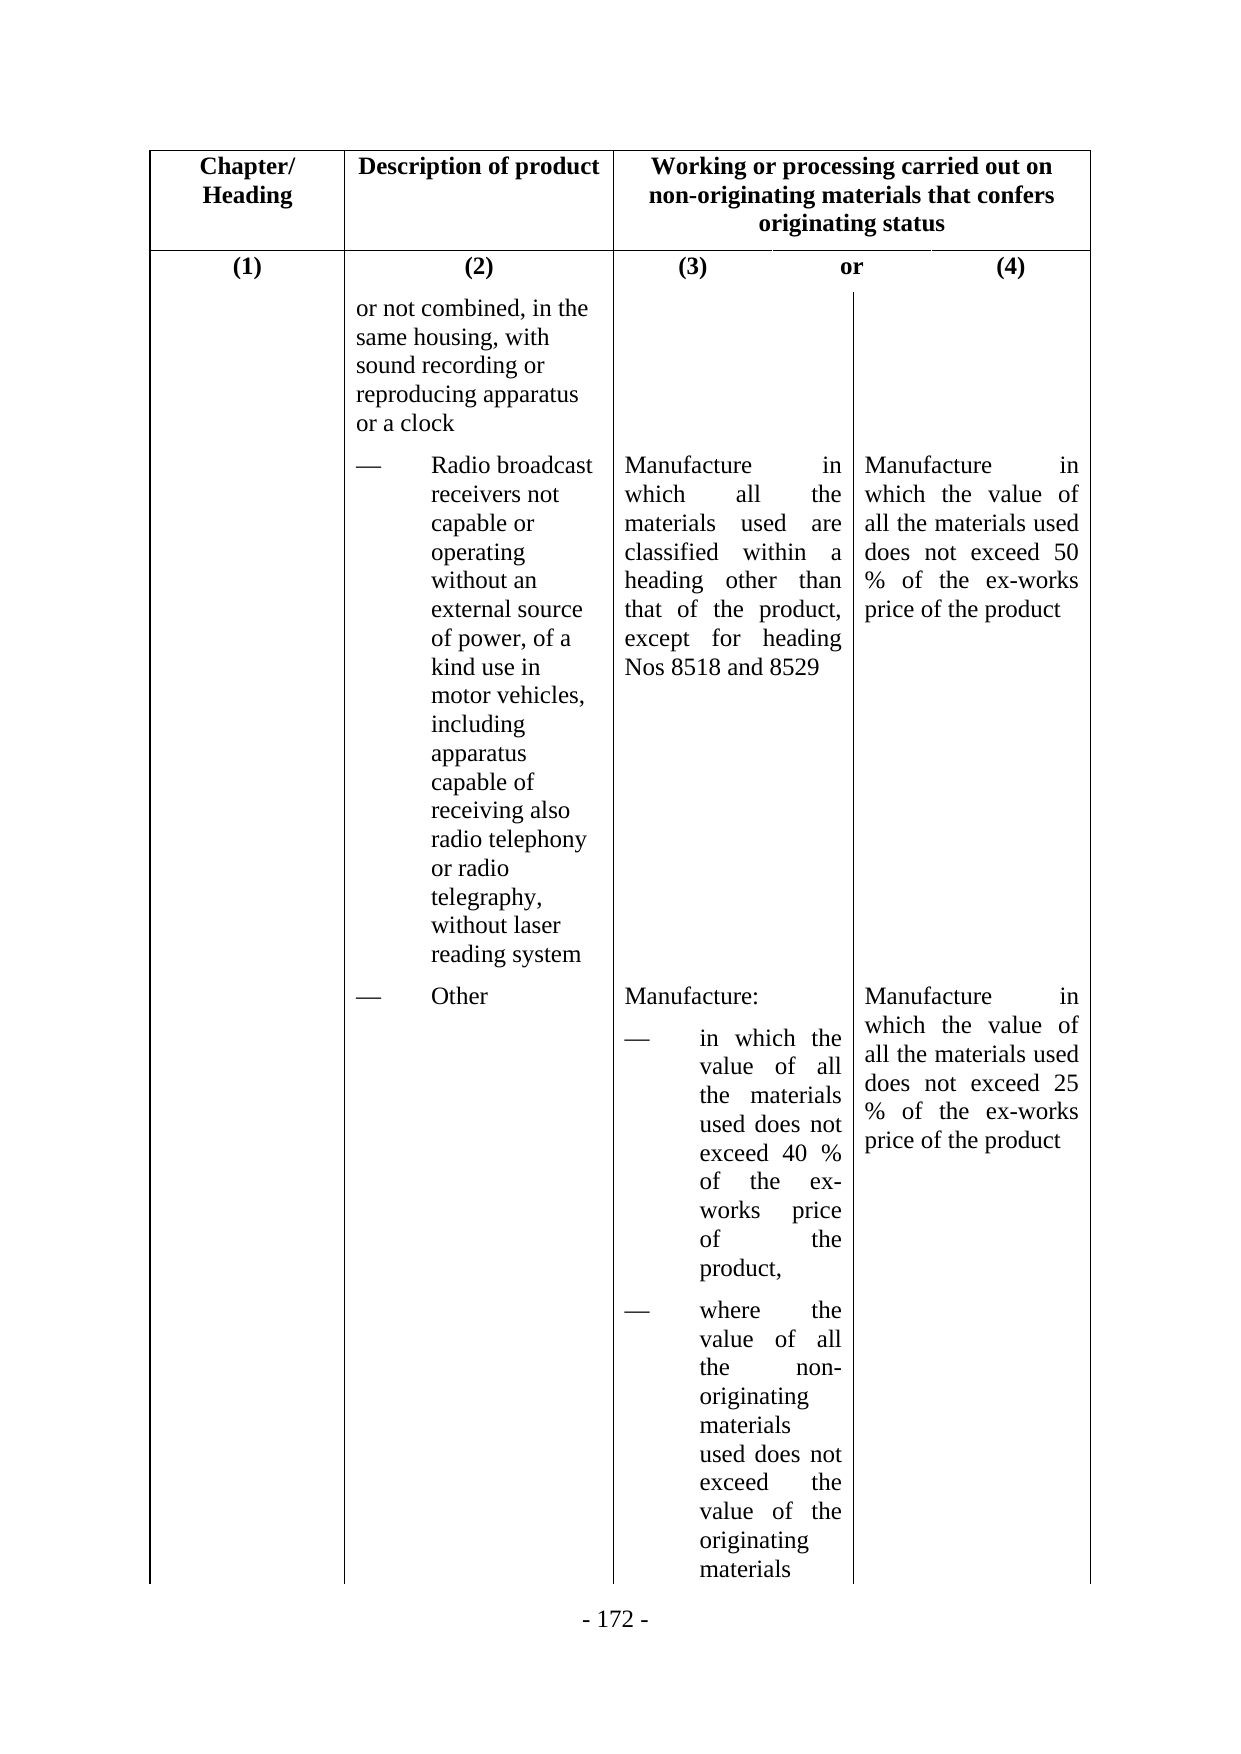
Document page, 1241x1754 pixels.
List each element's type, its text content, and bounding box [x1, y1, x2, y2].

table_cell (1) [151, 251, 344, 292]
table_cell [345, 1295, 613, 1582]
table_cell Manufacture: — in which the value of all the materials used does not exceed 40 % of the ex-works price of the product, [614, 981, 853, 1294]
table_cell (3) [614, 251, 772, 292]
table_cell Manufacture in which all the materials used are classified within a heading other than that of the product, except for heading Nos 8518 and 8529 [614, 450, 853, 980]
table_cell [151, 981, 344, 1294]
table_cell (4) [932, 251, 1090, 292]
table_cell or not combined, in the same housing, with sound recording or reproducing apparatus or a clock [345, 293, 613, 449]
table_cell Manufacture in which the value of all the materials used does not exceed 50 % of the ex-works price of the product [854, 450, 1090, 980]
table_cell [854, 1295, 1090, 1582]
table_cell [151, 1295, 344, 1582]
table_cell — where the value of all the non-originating materials used does not exceed the value of the originating materials [614, 1295, 853, 1582]
table_cell (2) [345, 251, 613, 292]
table_cell [151, 450, 344, 980]
table_header Working or processing carried out on non-originating materials that confers originating status [614, 151, 1090, 250]
table_header Description of product [345, 151, 613, 250]
table_cell — Other [345, 981, 613, 1294]
table_cell Manufacture in which the value of all the materials used does not exceed 25 % of the ex-works price of the product [854, 981, 1090, 1294]
table_cell or [773, 251, 931, 292]
table_cell [614, 293, 853, 449]
table_cell [854, 293, 1090, 449]
table_cell — Radio broadcast receivers not capable or operating without an external source of power, of a kind use in motor vehicles, including apparatus capable of receiving also radio telephony or radio telegraphy, without laser reading system [345, 450, 613, 980]
table_cell [151, 293, 344, 449]
table_header Chapter/Heading [151, 151, 344, 250]
